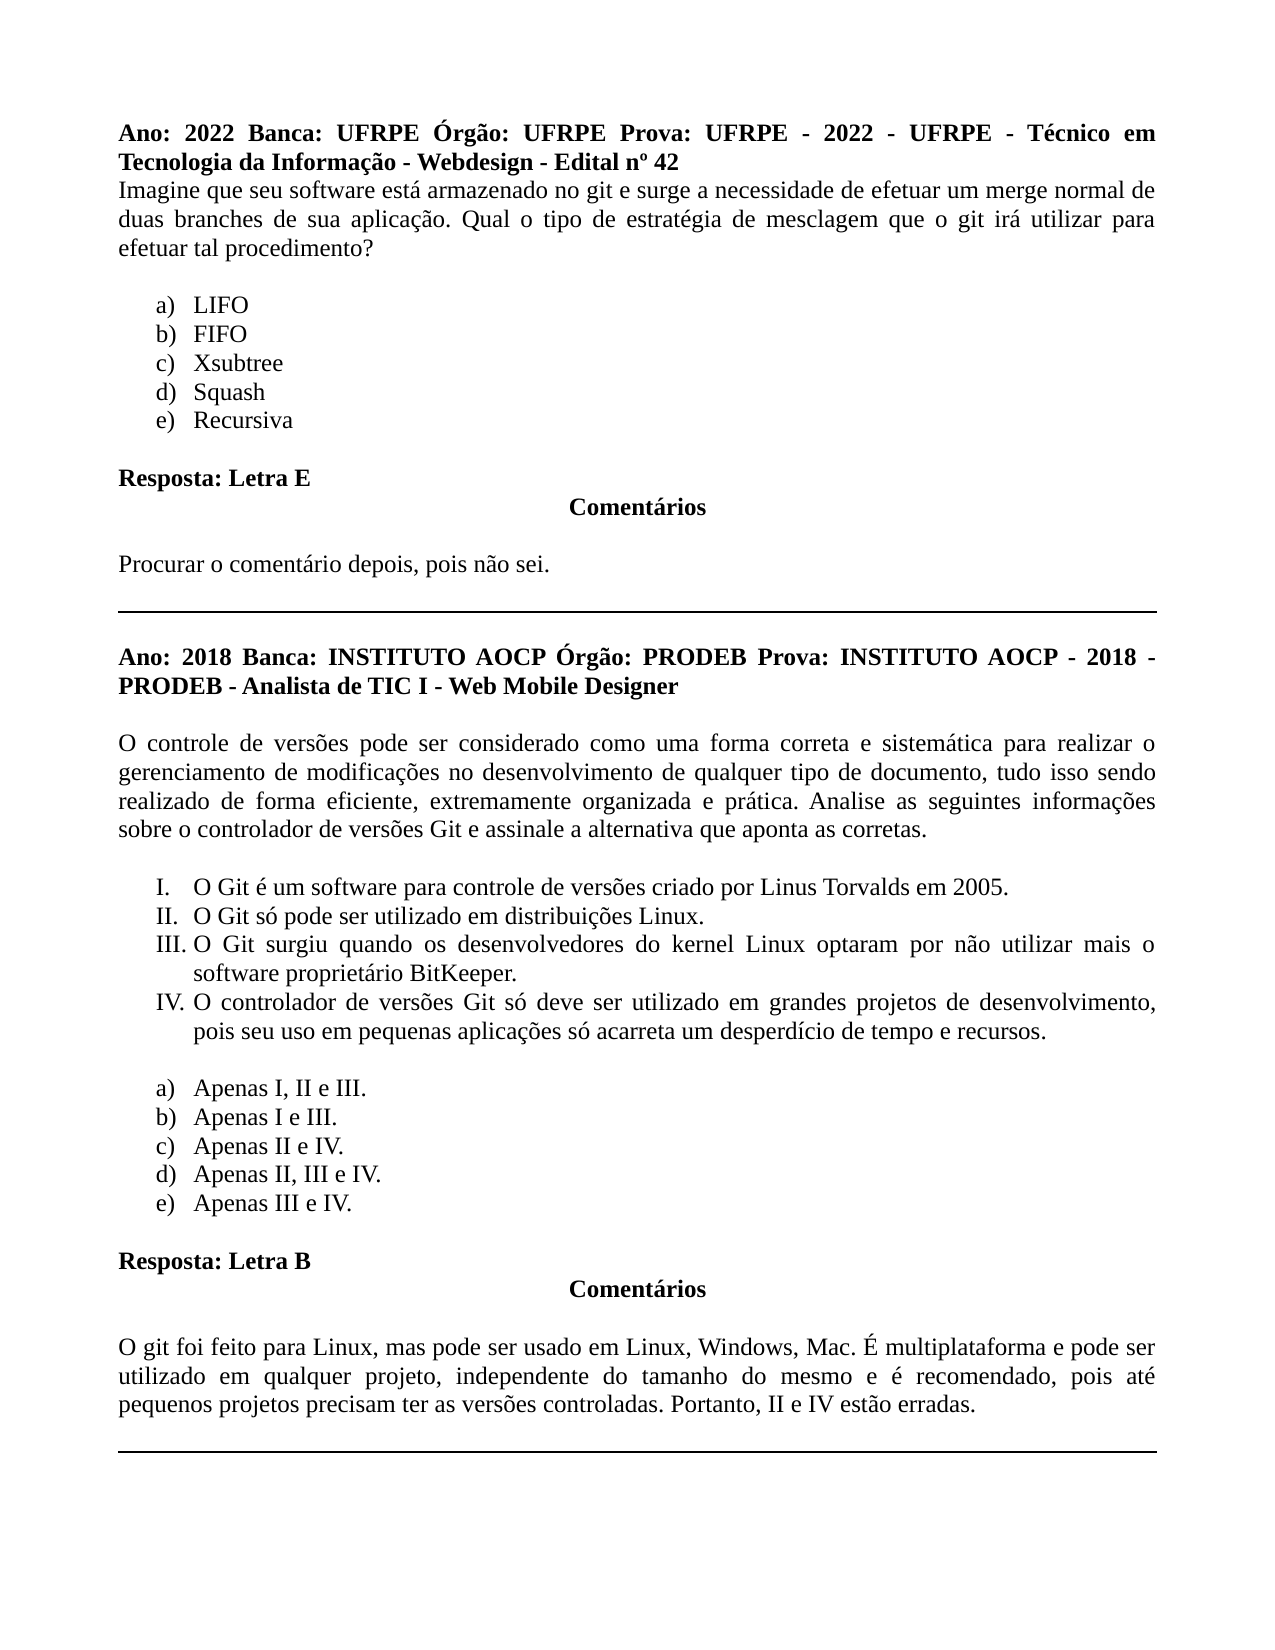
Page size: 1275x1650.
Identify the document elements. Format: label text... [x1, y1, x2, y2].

list Recursiva [156, 406, 1157, 434]
text Comentários [118, 492, 1157, 521]
list Apenas II e IV. [156, 1131, 1157, 1159]
list LIFO [156, 291, 1157, 319]
text Ano: 2022 Banca: UFRPE Órgão: UFRPE Prova: UFRPE - 2022 - UFRPE - Técnico em Tecnologia da Informação - Webdesign - Edital nº 42 [118, 118, 1157, 176]
text Comentários [118, 1274, 1157, 1303]
list FIFO [156, 319, 1157, 348]
list O Git é um software para controle de versões criado por Linus Torvalds em 2005. [156, 872, 1157, 901]
list Apenas III e IV. [156, 1188, 1157, 1217]
list O Git só pode ser utilizado em distribuições Linux. [156, 901, 1157, 929]
text O git foi feito para Linux, mas pode ser usado em Linux, Windows, Mac. É multiplataforma e pode ser utilizado em qualquer projeto, independente do tamanho do mesmo e é recomendado, pois até pequenos projetos precisam ter as versões controladas. Portanto, II e IV estão erradas. [118, 1332, 1157, 1418]
list Apenas I e III. [156, 1102, 1157, 1131]
text Procurar o comentário depois, pois não sei. [118, 549, 1157, 578]
list Xsubtree [156, 348, 1157, 377]
text O controle de versões pode ser considerado como uma forma correta e sistemática para realizar o gerenciamento de modificações no desenvolvimento de qualquer tipo de documento, tudo isso sendo realizado de forma eficiente, extremamente organizada e prática. Analise as seguintes informações sobre o controlador de versões Git e assinale a alternativa que aponta as corretas. [118, 728, 1157, 843]
text Resposta: Letra E [118, 463, 1157, 492]
list Squash [156, 377, 1157, 406]
list O Git surgiu quando os desenvolvedores do kernel Linux optaram por não utilizar mais o software proprietário BitKeeper. [156, 929, 1157, 987]
text Ano: 2018 Banca: INSTITUTO AOCP Órgão: PRODEB Prova: INSTITUTO AOCP - 2018 - PRODEB - Analista de TIC I - Web Mobile Designer [118, 642, 1157, 699]
text Imagine que seu software está armazenado no git e surge a necessidade de efetuar um merge normal de duas branches de sua aplicação. Qual o tipo de estratégia de mesclagem que o git irá utilizar para efetuar tal procedimento? [118, 176, 1157, 262]
list Apenas II, III e IV. [156, 1159, 1157, 1188]
text Resposta: Letra B [118, 1246, 1157, 1274]
list O controlador de versões Git só deve ser utilizado em grandes projetos de desenvolvimento, pois seu uso em pequenas aplicações só acarreta um desperdício de tempo e recursos. [156, 987, 1157, 1044]
list Apenas I, II e III. [156, 1073, 1157, 1102]
